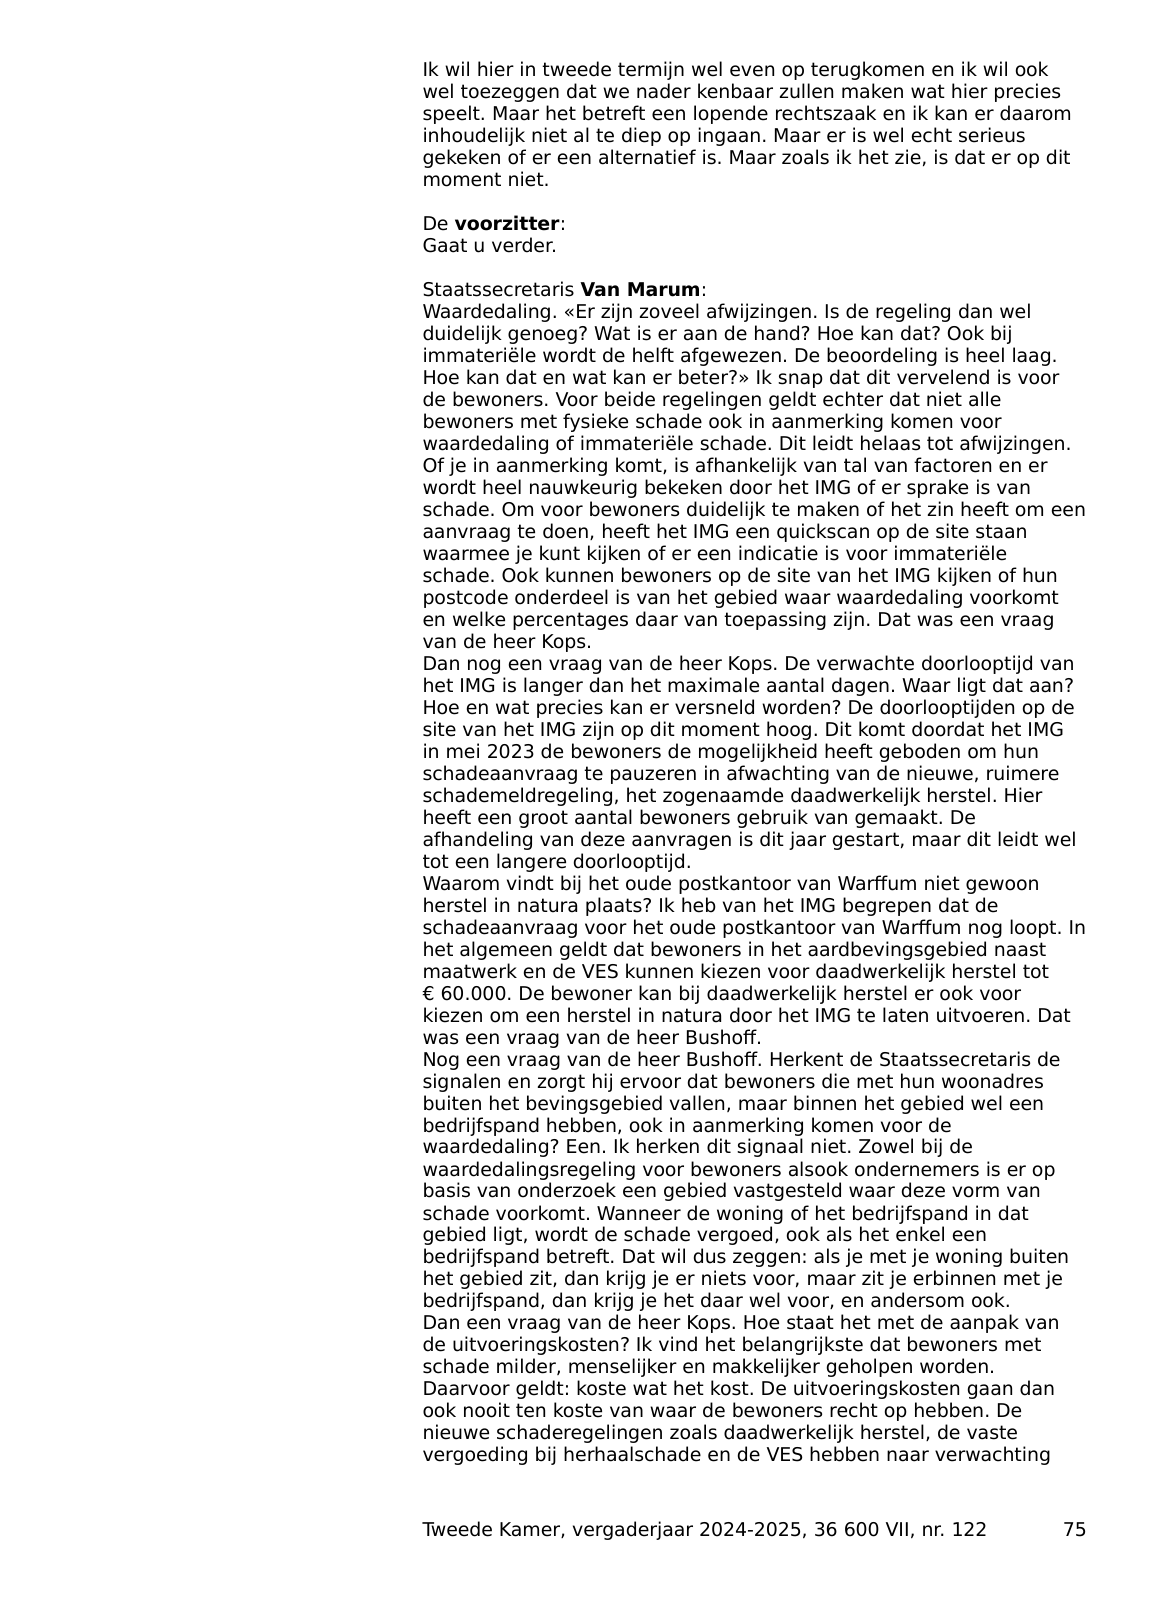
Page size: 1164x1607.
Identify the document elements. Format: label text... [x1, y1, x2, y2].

text Dan nog een vraag van de heer Kops. De verwachte doorlooptijd van het IMG is langer dan het maximale aantal dagen. Waar ligt dat aan? Hoe en wat precies kan er versneld worden? De doorlooptijden op de site van het IMG zijn op dit moment hoog. Dit komt doordat het IMG in mei 2023 de bewoners de mogelijkheid heeft geboden om hun schadeaanvraag te pauzeren in afwachting van de nieuwe, ruimere schademeldregeling, het zogenaamde daadwerkelijk herstel. Hier heeft een groot aantal bewoners gebruik van gemaakt. De afhandeling van deze aanvragen is dit jaar gestart, maar dit leidt wel tot een langere doorlooptijd. [422, 653, 1087, 873]
text Ik wil hier in tweede termijn wel even op terugkomen en ik wil ook wel toezeggen dat we nader kenbaar zullen maken wat hier precies speelt. Maar het betreft een lopende rechtszaak en ik kan er daarom inhoudelijk niet al te diep op ingaan. Maar er is wel echt serieus gekeken of er een alternatief is. Maar zoals ik het zie, is dat er op dit moment niet. [422, 59, 1087, 191]
text De voorzitter: [422, 213, 1087, 235]
text Staatssecretaris Van Marum: [422, 279, 1087, 301]
text Gaat u verder. [422, 235, 1087, 257]
text Waarom vindt bij het oude postkantoor van Warffum niet gewoon herstel in natura plaats? Ik heb van het IMG begrepen dat de schadeaanvraag voor het oude postkantoor van Warffum nog loopt. In het algemeen geldt dat bewoners in het aardbevingsgebied naast maatwerk en de VES kunnen kiezen voor daadwerkelijk herstel tot € 60.000. De bewoner kan bij daadwerkelijk herstel er ook voor kiezen om een herstel in natura door het IMG te laten uitvoeren. Dat was een vraag van de heer Bushoff. [422, 873, 1087, 1048]
text Nog een vraag van de heer Bushoff. Herkent de Staatssecretaris de signalen en zorgt hij ervoor dat bewoners die met hun woonadres buiten het bevingsgebied vallen, maar binnen het gebied wel een bedrijfspand hebben, ook in aanmerking komen voor de waardedaling? Een. Ik herken dit signaal niet. Zowel bij de waardedalingsregeling voor bewoners alsook ondernemers is er op basis van onderzoek een gebied vastgesteld waar deze vorm van schade voorkomt. Wanneer de woning of het bedrijfspand in dat gebied ligt, wordt de schade vergoed, ook als het enkel een bedrijfspand betreft. Dat wil dus zeggen: als je met je woning buiten het gebied zit, dan krijg je er niets voor, maar zit je erbinnen met je bedrijfspand, dan krijg je het daar wel voor, en andersom ook. [422, 1048, 1087, 1312]
text Dan een vraag van de heer Kops. Hoe staat het met de aanpak van de uitvoeringskosten? Ik vind het belangrijkste dat bewoners met schade milder, menselijker en makkelijker geholpen worden. Daarvoor geldt: koste wat het kost. De uitvoeringskosten gaan dan ook nooit ten koste van waar de bewoners recht op hebben. De nieuwe schaderegelingen zoals daadwerkelijk herstel, de vaste vergoeding bij herhaalschade en de VES hebben naar verwachting [422, 1312, 1087, 1466]
text Waardedaling. «Er zijn zoveel afwijzingen. Is de regeling dan wel duidelijk genoeg? Wat is er aan de hand? Hoe kan dat? Ook bij immateriële wordt de helft afgewezen. De beoordeling is heel laag. Hoe kan dat en wat kan er beter?» Ik snap dat dit vervelend is voor de bewoners. Voor beide regelingen geldt echter dat niet alle bewoners met fysieke schade ook in aanmerking komen voor waardedaling of immateriële schade. Dit leidt helaas tot afwijzingen. Of je in aanmerking komt, is afhankelijk van tal van factoren en er wordt heel nauwkeurig bekeken door het IMG of er sprake is van schade. Om voor bewoners duidelijk te maken of het zin heeft om een aanvraag te doen, heeft het IMG een quickscan op de site staan waarmee je kunt kijken of er een indicatie is voor immateriële schade. Ook kunnen bewoners op de site van het IMG kijken of hun postcode onderdeel is van het gebied waar waardedaling voorkomt en welke percentages daar van toepassing zijn. Dat was een vraag van de heer Kops. [422, 301, 1087, 653]
